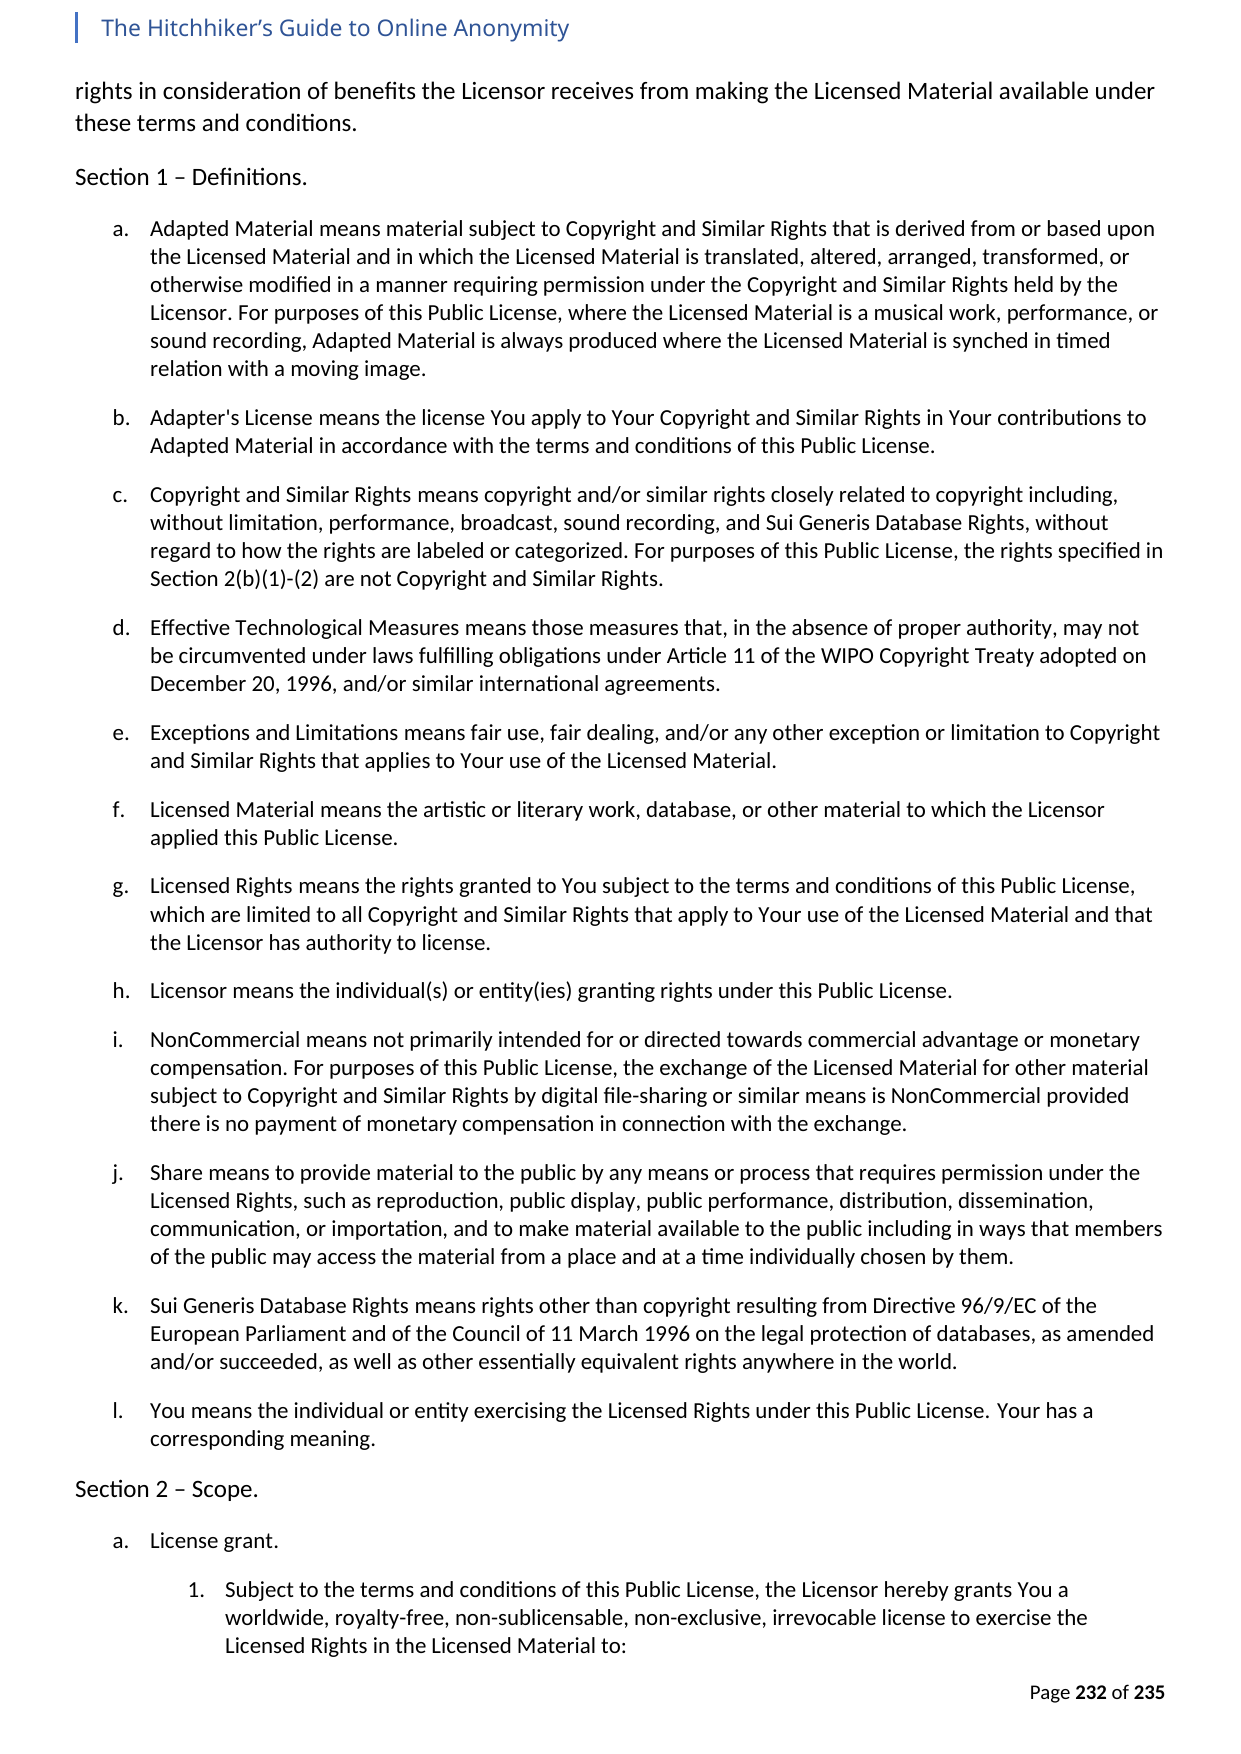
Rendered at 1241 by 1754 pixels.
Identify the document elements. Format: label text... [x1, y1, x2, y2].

list You means the individual or entity exercising the Licensed Rights under this Public License. Your has a corresponding meaning. [112, 1396, 1165, 1452]
list Licensor means the individual(s) or entity(ies) granting rights under this Public License. [112, 977, 1165, 1004]
list Licensed Material means the artistic or literary work, database, or other material to which the Licensor applied this Public License. [112, 795, 1165, 851]
list Adapter's License means the license You apply to Your Copyright and Similar Rights in Your contributions to Adapted Material in accordance with the terms and conditions of this Public License. [112, 403, 1165, 459]
list NonCommercial means not primarily intended for or directed towards commercial advantage or monetary compensation. For purposes of this Public License, the exchange of the Licensed Material for other material subject to Copyright and Similar Rights by digital file-sharing or similar means is NonCommercial provided there is no payment of monetary compensation in connection with the exchange. [112, 1025, 1165, 1137]
text Section 2 – Scope. [75, 1473, 1165, 1503]
list Share means to provide material to the public by any means or process that requires permission under the Licensed Rights, such as reproduction, public display, public performance, distribution, dissemination, communication, or importation, and to make material available to the public including in ways that members of the public may access the material from a place and at a time individually chosen by them. [112, 1158, 1165, 1270]
list Exceptions and Limitations means fair use, fair dealing, and/or any other exception or limitation to Copyright and Similar Rights that applies to Your use of the Licensed Material. [112, 718, 1165, 774]
list Effective Technological Measures means those measures that, in the absence of proper authority, may not be circumvented under laws fulfilling obligations under Article 11 of the WIPO Copyright Treaty adopted on December 20, 1996, and/or similar international agreements. [112, 613, 1165, 697]
list Copyright and Similar Rights means copyright and/or similar rights closely related to copyright including, without limitation, performance, broadcast, sound recording, and Sui Generis Database Rights, without regard to how the rights are labeled or categorized. For purposes of this Public License, the rights specified in Section 2(b)(1)-(2) are not Copyright and Similar Rights. [112, 480, 1165, 592]
list License grant. [112, 1526, 1165, 1554]
list Sui Generis Database Rights means rights other than copyright resulting from Directive 96/9/EC of the European Parliament and of the Council of 11 March 1996 on the legal protection of databases, as amended and/or succeeded, as well as other essentially equivalent rights anywhere in the world. [112, 1291, 1165, 1375]
list Adapted Material means material subject to Copyright and Similar Rights that is derived from or based upon the Licensed Material and in which the Licensed Material is translated, altered, arranged, transformed, or otherwise modified in a manner requiring permission under the Copyright and Similar Rights held by the Licensor. For purposes of this Public License, where the Licensed Material is a musical work, performance, or sound recording, Adapted Material is always produced where the Licensed Material is synched in timed relation with a moving image. [112, 214, 1165, 382]
text rights in consideration of benefits the Licensor receives from making the Licensed Material available under these terms and conditions. [75, 75, 1165, 138]
text Section 1 – Definitions. [75, 161, 1165, 191]
list Licensed Rights means the rights granted to You subject to the terms and conditions of this Public License, which are limited to all Copyright and Similar Rights that apply to Your use of the Licensed Material and that the Licensor has authority to license. [112, 872, 1165, 956]
list Subject to the terms and conditions of this Public License, the Licensor hereby grants You a worldwide, royalty-free, non-sublicensable, non-exclusive, irrevocable license to exercise the Licensed Rights in the Licensed Material to: [187, 1575, 1165, 1659]
